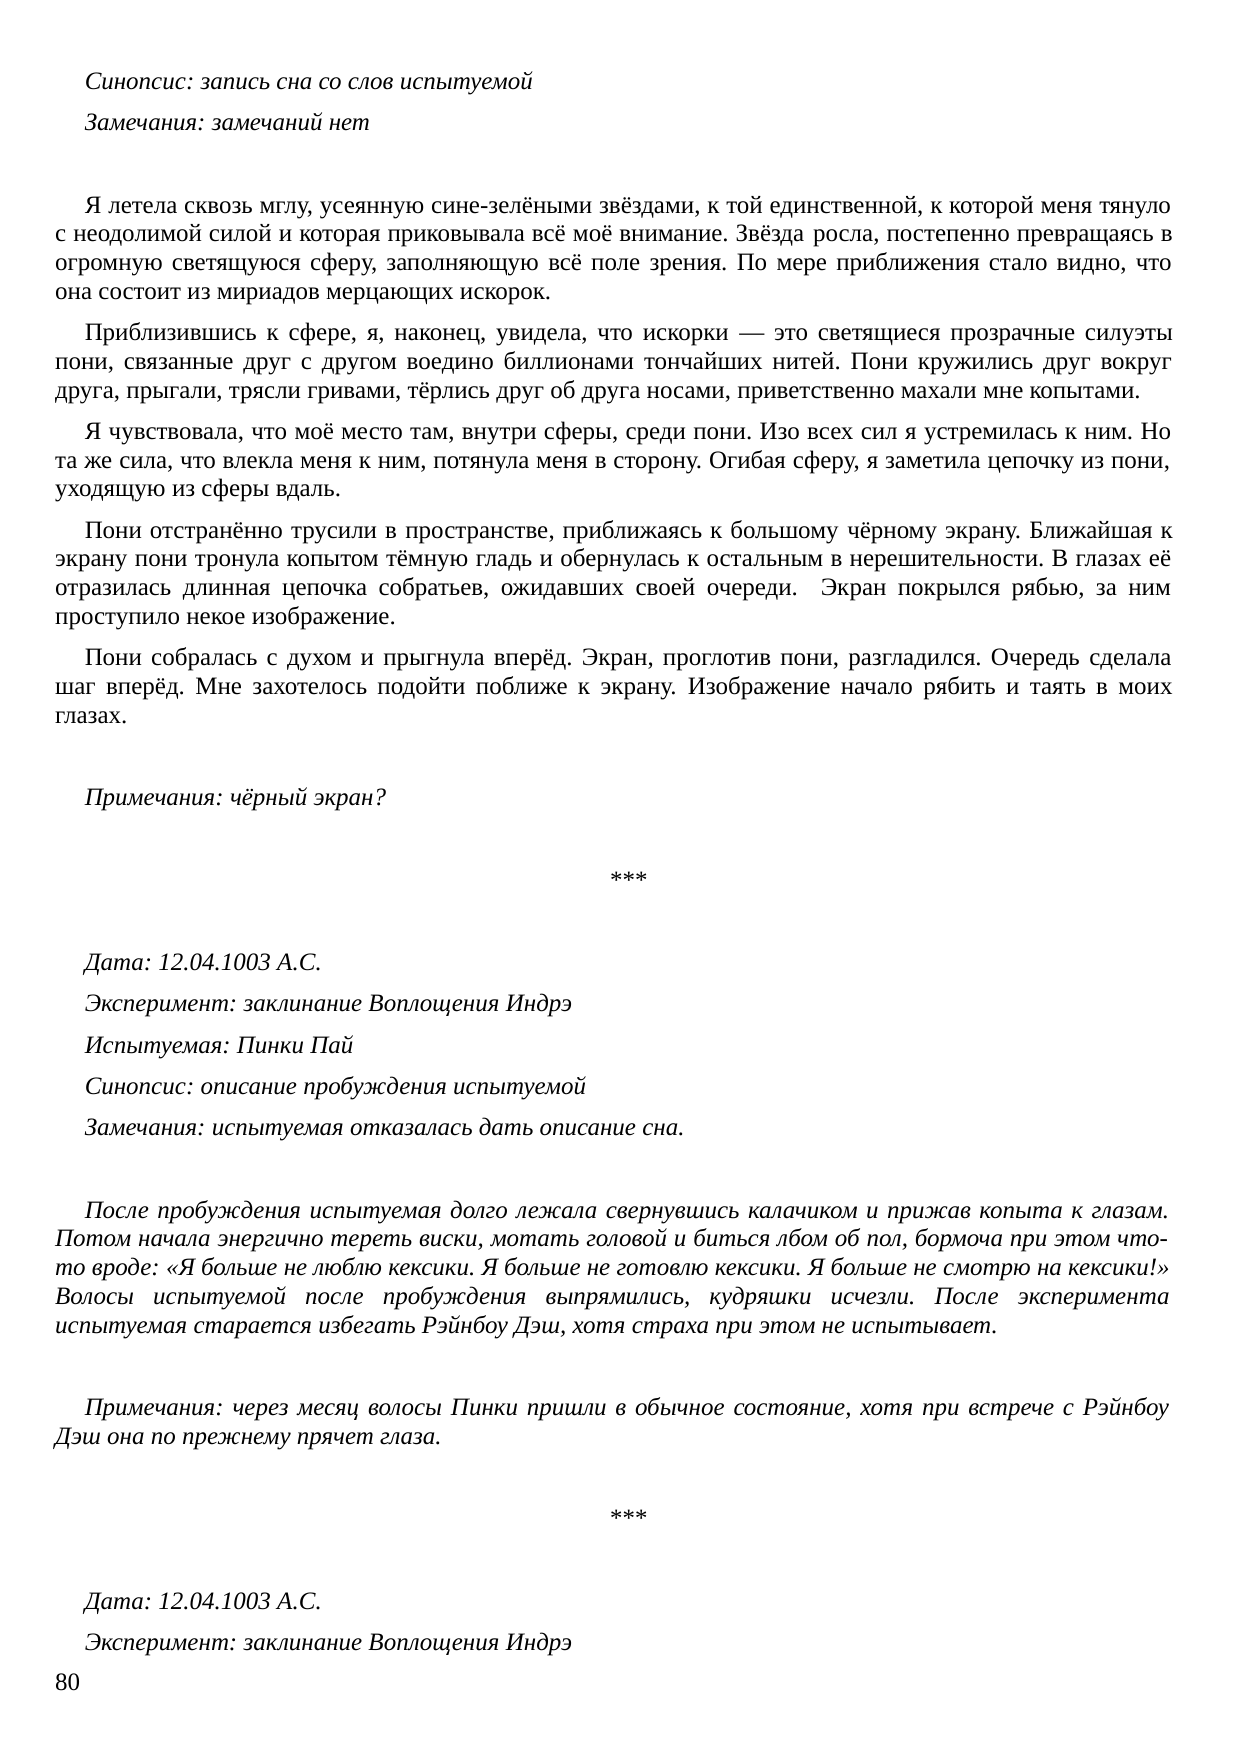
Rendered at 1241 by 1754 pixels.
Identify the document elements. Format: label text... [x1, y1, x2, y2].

text Синопсис: описание пробуждения испытуемой [55, 1071, 1173, 1100]
text Замечания: испытуемая отказалась дать описание сна. [55, 1112, 1173, 1141]
text Пони собралась с духом и прыгнула вперёд. Экран, проглотив пони, разгладился. Очередь сделала шаг вперёд. Мне захотелось подойти поближе к экрану. Изображение начало рябить и таять в моих глазах. [55, 642, 1173, 728]
text Эксперимент: заклинание Воплощения Индрэ [55, 988, 1173, 1017]
text Примечания: через месяц волосы Пинки пришли в обычное состояние, хотя при встрече с Рэйнбоу Дэш она по прежнему прячет глаза. [55, 1392, 1173, 1450]
text Я летела сквозь мглу, усеянную сине-зелёными звёздами, к той единственной, к которой меня тянуло с неодолимой силой и которая приковывала всё моё внимание. Звёзда росла, постепенно превращаясь в огромную светящуюся сферу, заполняющую всё поле зрения. По мере приближения стало видно, что она состоит из мириадов мерцающих искорок. [55, 190, 1173, 305]
text Эксперимент: заклинание Воплощения Индрэ [55, 1627, 1173, 1656]
text Дата: 12.04.1003 А.С. [55, 1586, 1173, 1615]
text Я чувствовала, что моё место там, внутри сферы, среди пони. Изо всех сил я устремилась к ним. Но та же сила, что влекла меня к ним, потянула меня в сторону. Огибая сферу, я заметила цепочку из пони, уходящую из сферы вдаль. [55, 416, 1173, 502]
text После пробуждения испытуемая долго лежала свернувшись калачиком и прижав копыта к глазам. Потом начала энергично тереть виски, мотать головой и биться лбом об пол, бормоча при этом что-то вроде: «Я больше не люблю кексики. Я больше не готовлю кексики. Я больше не смотрю на кексики!» Волосы испытуемой после пробуждения выпрямились, кудряшки исчезли. После эксперимента испытуемая старается избегать Рэйнбоу Дэш, хотя страха при этом не испытывает. [55, 1195, 1173, 1338]
text Дата: 12.04.1003 А.С. [55, 947, 1173, 976]
text Приблизившись к сфере, я, наконец, увидела, что искорки — это светящиеся прозрачные силуэты пони, связанные друг с другом воедино биллионами тончайших нитей. Пони кружились друг вокруг друга, прыгали, трясли гривами, тёрлись друг об друга носами, приветственно махали мне копытами. [55, 317, 1173, 403]
text Испытуемая: Пинки Пай [55, 1030, 1173, 1058]
text *** [55, 1503, 1173, 1532]
text Замечания: замечаний нет [55, 107, 1173, 136]
text *** [55, 865, 1173, 893]
text Примечания: чёрный экран? [55, 782, 1173, 811]
text Синопсис: запись сна со слов испытуемой [55, 66, 1173, 95]
text Пони отстранённо трусили в пространстве, приближаясь к большому чёрному экрану. Ближайшая к экрану пони тронула копытом тёмную гладь и обернулась к остальным в нерешительности. В глазах её отразилась длинная цепочка собратьев, ожидавших своей очереди. Экран покрылся рябью, за ним проступило некое изображение. [55, 515, 1173, 630]
